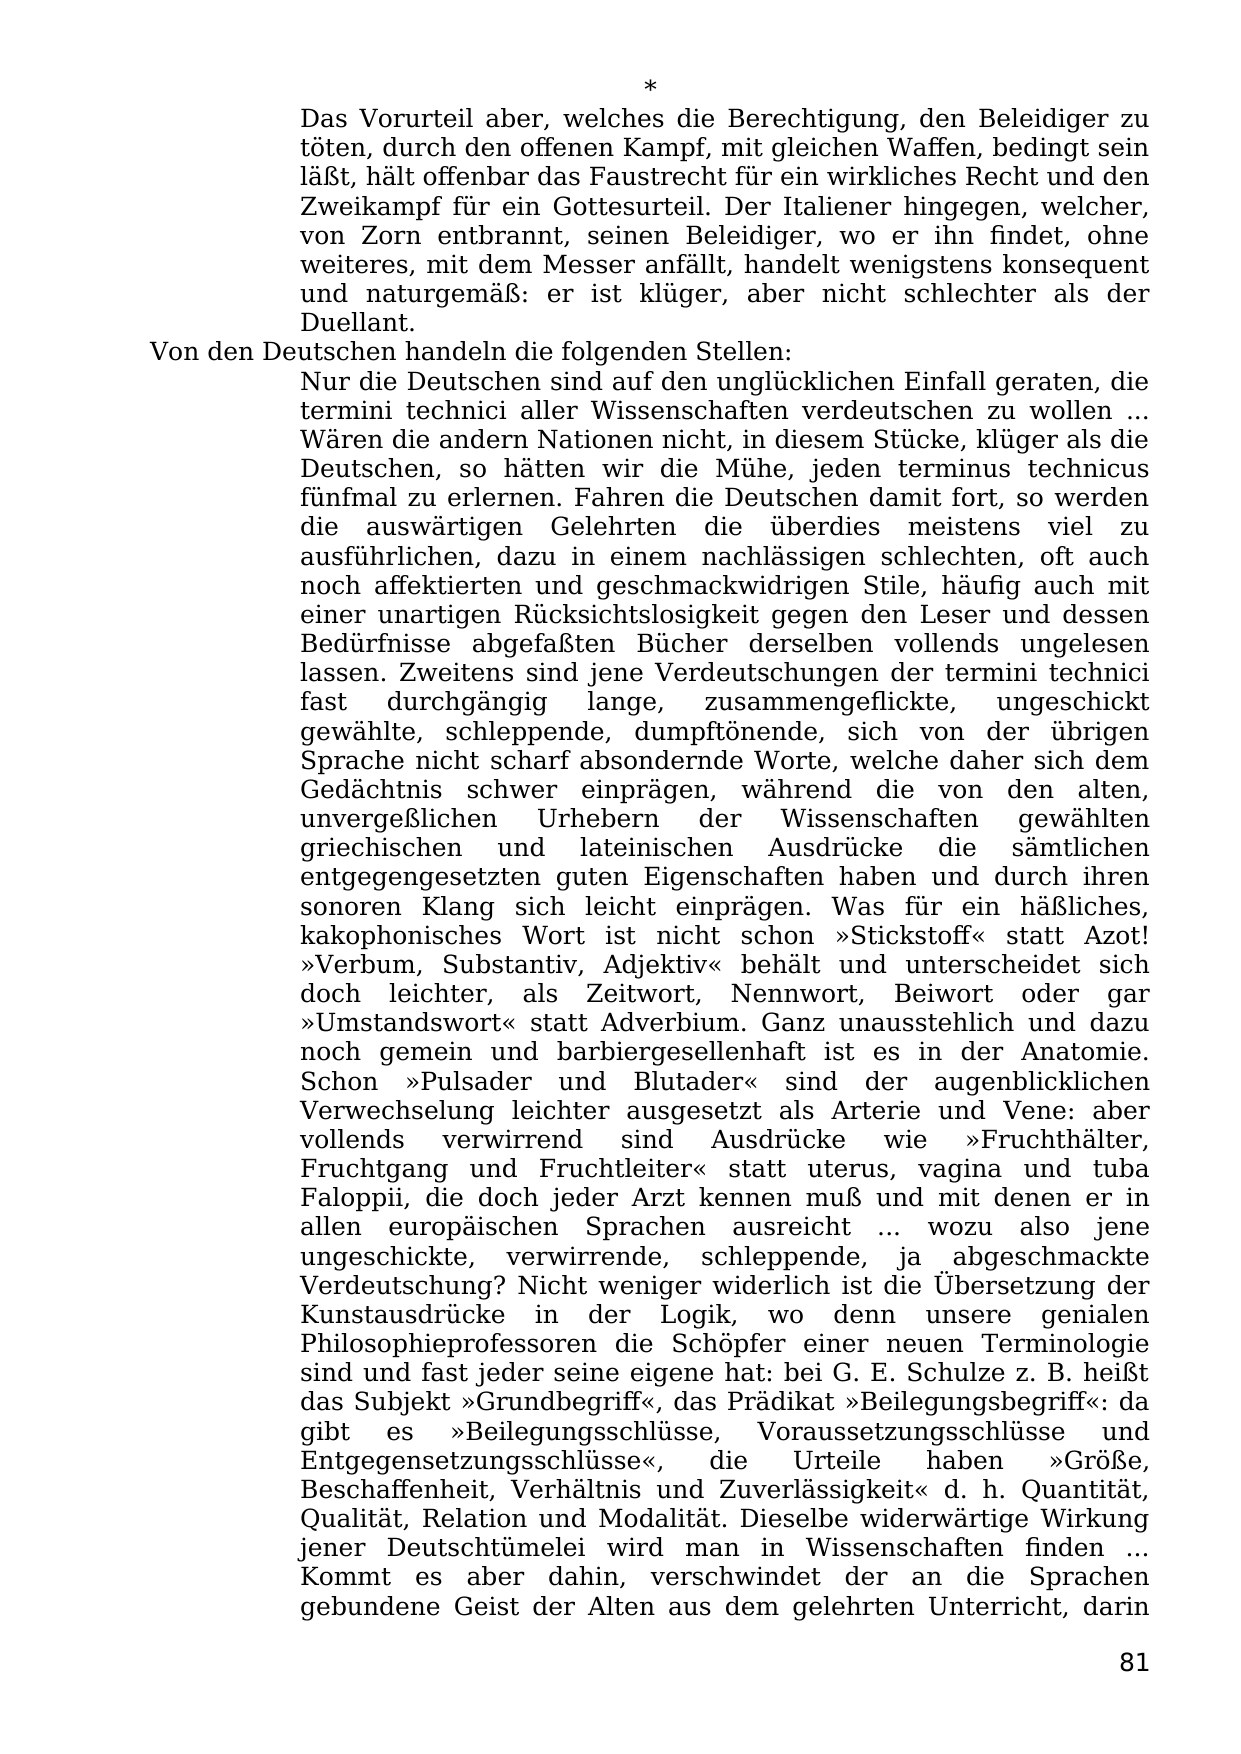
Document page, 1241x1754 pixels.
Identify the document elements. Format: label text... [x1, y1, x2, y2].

text Von den Deutschen handeln die folgenden Stellen: [150, 337, 1151, 367]
text * [150, 75, 1151, 104]
text Nur die Deutschen sind auf den unglücklichen Einfall geraten, die termini technici aller Wissenschaften verdeutschen zu wollen ... Wären die andern Nationen nicht, in diesem Stücke, klüger als die Deutschen, so hätten wir die Mühe, jeden terminus technicus fünfmal zu erlernen. Fahren die Deutschen damit fort, so werden die auswärtigen Gelehrten die überdies meistens viel zu ausführlichen, dazu in einem nachlässigen schlechten, oft auch noch affektierten und geschmackwidrigen Stile, häufig auch mit einer unartigen Rücksichtslosigkeit gegen den Leser und dessen Bedürfnisse abgefaßten Bücher derselben vollends ungelesen lassen. Zweitens sind jene Verdeutschungen der termini technici fast durchgängig lange, zusammengeflickte, ungeschickt gewählte, schleppende, dumpftönende, sich von der übrigen Sprache nicht scharf absondernde Worte, welche daher sich dem Gedächtnis schwer einprägen, während die von den alten, unvergeßlichen Urhebern der Wissenschaften gewählten griechischen und lateinischen Ausdrücke die sämtlichen entgegengesetzten guten Eigenschaften haben und durch ihren sonoren Klang sich leicht einprägen. Was für ein häßliches, kakophonisches Wort ist nicht schon »Stickstoff« statt Azot! »Verbum, Substantiv, Adjektiv« behält und unterscheidet sich doch leichter, als Zeitwort, Nennwort, Beiwort oder gar »Umstandswort« statt Adverbium. Ganz unausstehlich und dazu noch gemein und barbiergesellenhaft ist es in der Anatomie. Schon »Pulsader und Blutader« sind der augenblicklichen Verwechselung leichter ausgesetzt als Arterie und Vene: aber vollends verwirrend sind Ausdrücke wie »Fruchthälter, Fruchtgang und Fruchtleiter« statt uterus, vagina und tuba Faloppii, die doch jeder Arzt kennen muß und mit denen er in allen europäischen Sprachen ausreicht ... wozu also jene ungeschickte, verwirrende, schleppende, ja abgeschmackte Verdeutschung? Nicht weniger widerlich ist die Übersetzung der Kunstausdrücke in der Logik, wo denn unsere genialen Philosophieprofessoren die Schöpfer einer neuen Terminologie sind und fast jeder seine eigene hat: bei G. E. Schulze z. B. heißt das Subjekt »Grundbegriff«, das Prädikat »Beilegungsbegriff«: da gibt es »Beilegungsschlüsse, Voraussetzungsschlüsse und Entgegensetzungsschlüsse«, die Urteile haben »Größe, Beschaffenheit, Verhältnis und Zuverlässigkeit« d. h. Quantität, Qualität, Relation und Modalität. Dieselbe widerwärtige Wirkung jener Deutschtümelei wird man in Wissenschaften finden ... Kommt es aber dahin, verschwindet der an die Sprachen gebundene Geist der Alten aus dem gelehrten Unterricht, darin [300, 367, 1151, 1621]
text Das Vorurteil aber, welches die Berechtigung, den Beleidiger zu töten, durch den offenen Kampf, mit gleichen Waffen, bedingt sein läßt, hält offenbar das Faustrecht für ein wirkliches Recht und den Zweikampf für ein Gottesurteil. Der Italiener hingegen, welcher, von Zorn entbrannt, seinen Beleidiger, wo er ihn findet, ohne weiteres, mit dem Messer anfällt, handelt wenigstens konsequent und naturgemäß: er ist klüger, aber nicht schlechter als der Duellant. [300, 104, 1151, 337]
